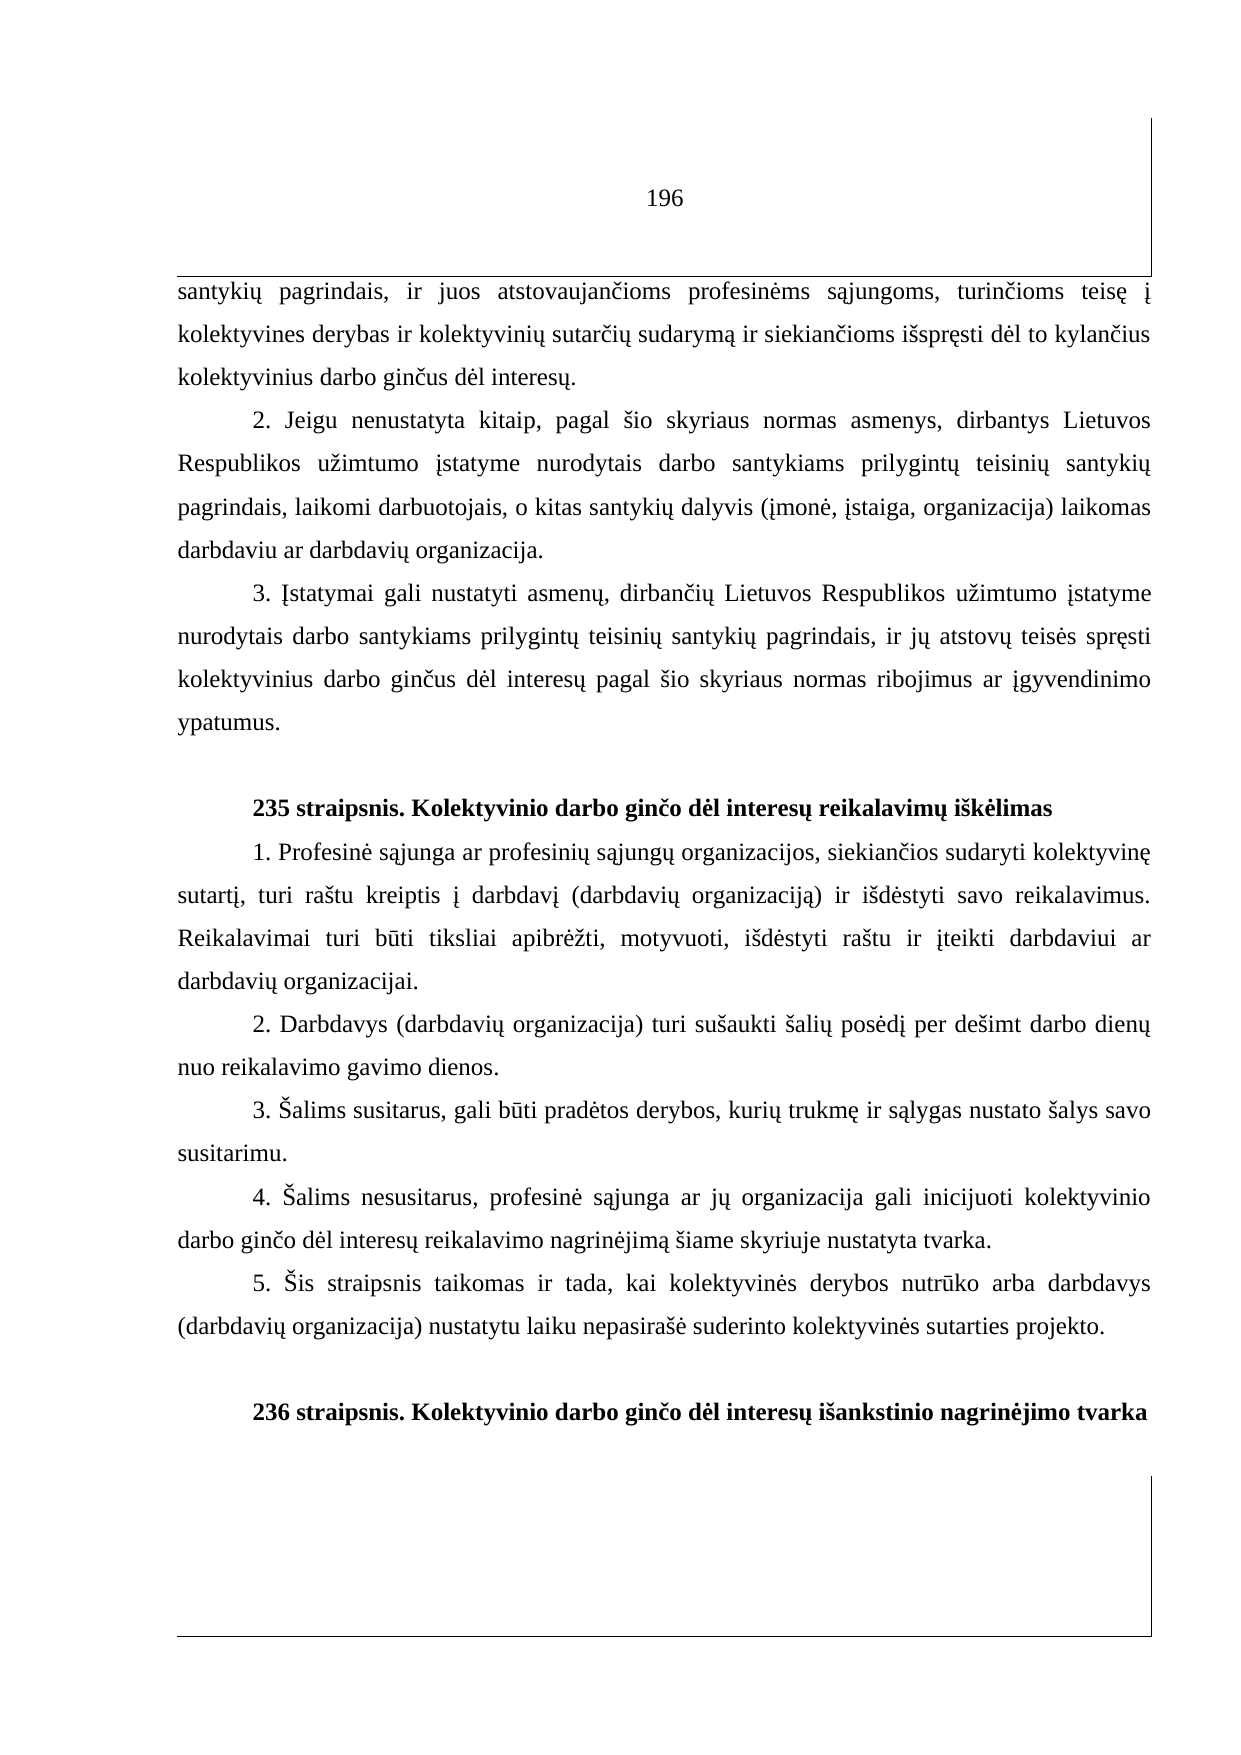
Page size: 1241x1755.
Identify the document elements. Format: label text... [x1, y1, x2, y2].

text 2. Jeigu nenustatyta kitaip, pagal šio skyriaus normas asmenys, dirbantys Lietuvos Respublikos užimtumo įstatyme nurodytais darbo santykiams prilygintų teisinių santykių pagrindais, laikomi darbuotojais, o kitas santykių dalyvis (įmonė, įstaiga, organizacija) laikomas darbdaviu ar darbdavių organizacija. [177, 405, 1152, 563]
text 5. Šis straipsnis taikomas ir tada, kai kolektyvinės derybos nutrūko arba darbdavys (darbdavių organizacija) nustatytu laiku nepasirašė suderinto kolektyvinės sutarties projekto. [177, 1268, 1152, 1340]
text 2. Darbdavys (darbdavių organizacija) turi sušaukti šalių posėdį per dešimt darbo dienų nuo reikalavimo gavimo dienos. [177, 1009, 1152, 1081]
text 1. Profesinė sąjunga ar profesinių sąjungų organizacijos, siekiančios sudaryti kolektyvinę sutartį, turi raštu kreiptis į darbdavį (darbdavių organizaciją) ir išdėstyti savo reikalavimus. Reikalavimai turi būti tiksliai apibrėžti, motyvuoti, išdėstyti raštu ir įteikti darbdaviui ar darbdavių organizacijai. [177, 837, 1152, 995]
subtitle 236 straipsnis. Kolektyvinio darbo ginčo dėl interesų išankstinio nagrinėjimo tvarka [177, 1397, 1152, 1426]
text santykių pagrindais, ir juos atstovaujančioms profesinėms sąjungoms, turinčioms teisę į kolektyvines derybas ir kolektyvinių sutarčių sudarymą ir siekiančioms išspręsti dėl to kylančius kolektyvinius darbo ginčus dėl interesų. [177, 276, 1152, 391]
text 4. Šalims nesusitarus, profesinė sąjunga ar jų organizacija gali inicijuoti kolektyvinio darbo ginčo dėl interesų reikalavimo nagrinėjimą šiame skyriuje nustatyta tvarka. [177, 1182, 1152, 1253]
text 3. Įstatymai gali nustatyti asmenų, dirbančių Lietuvos Respublikos užimtumo įstatyme nurodytais darbo santykiams prilygintų teisinių santykių pagrindais, ir jų atstovų teisės spręsti kolektyvinius darbo ginčus dėl interesų pagal šio skyriaus normas ribojimus ar įgyvendinimo ypatumus. [177, 578, 1152, 736]
subtitle 235 straipsnis. Kolektyvinio darbo ginčo dėl interesų reikalavimų iškėlimas [177, 793, 1152, 822]
text 3. Šalims susitarus, gali būti pradėtos derybos, kurių trukmę ir sąlygas nustato šalys savo susitarimu. [177, 1095, 1152, 1167]
